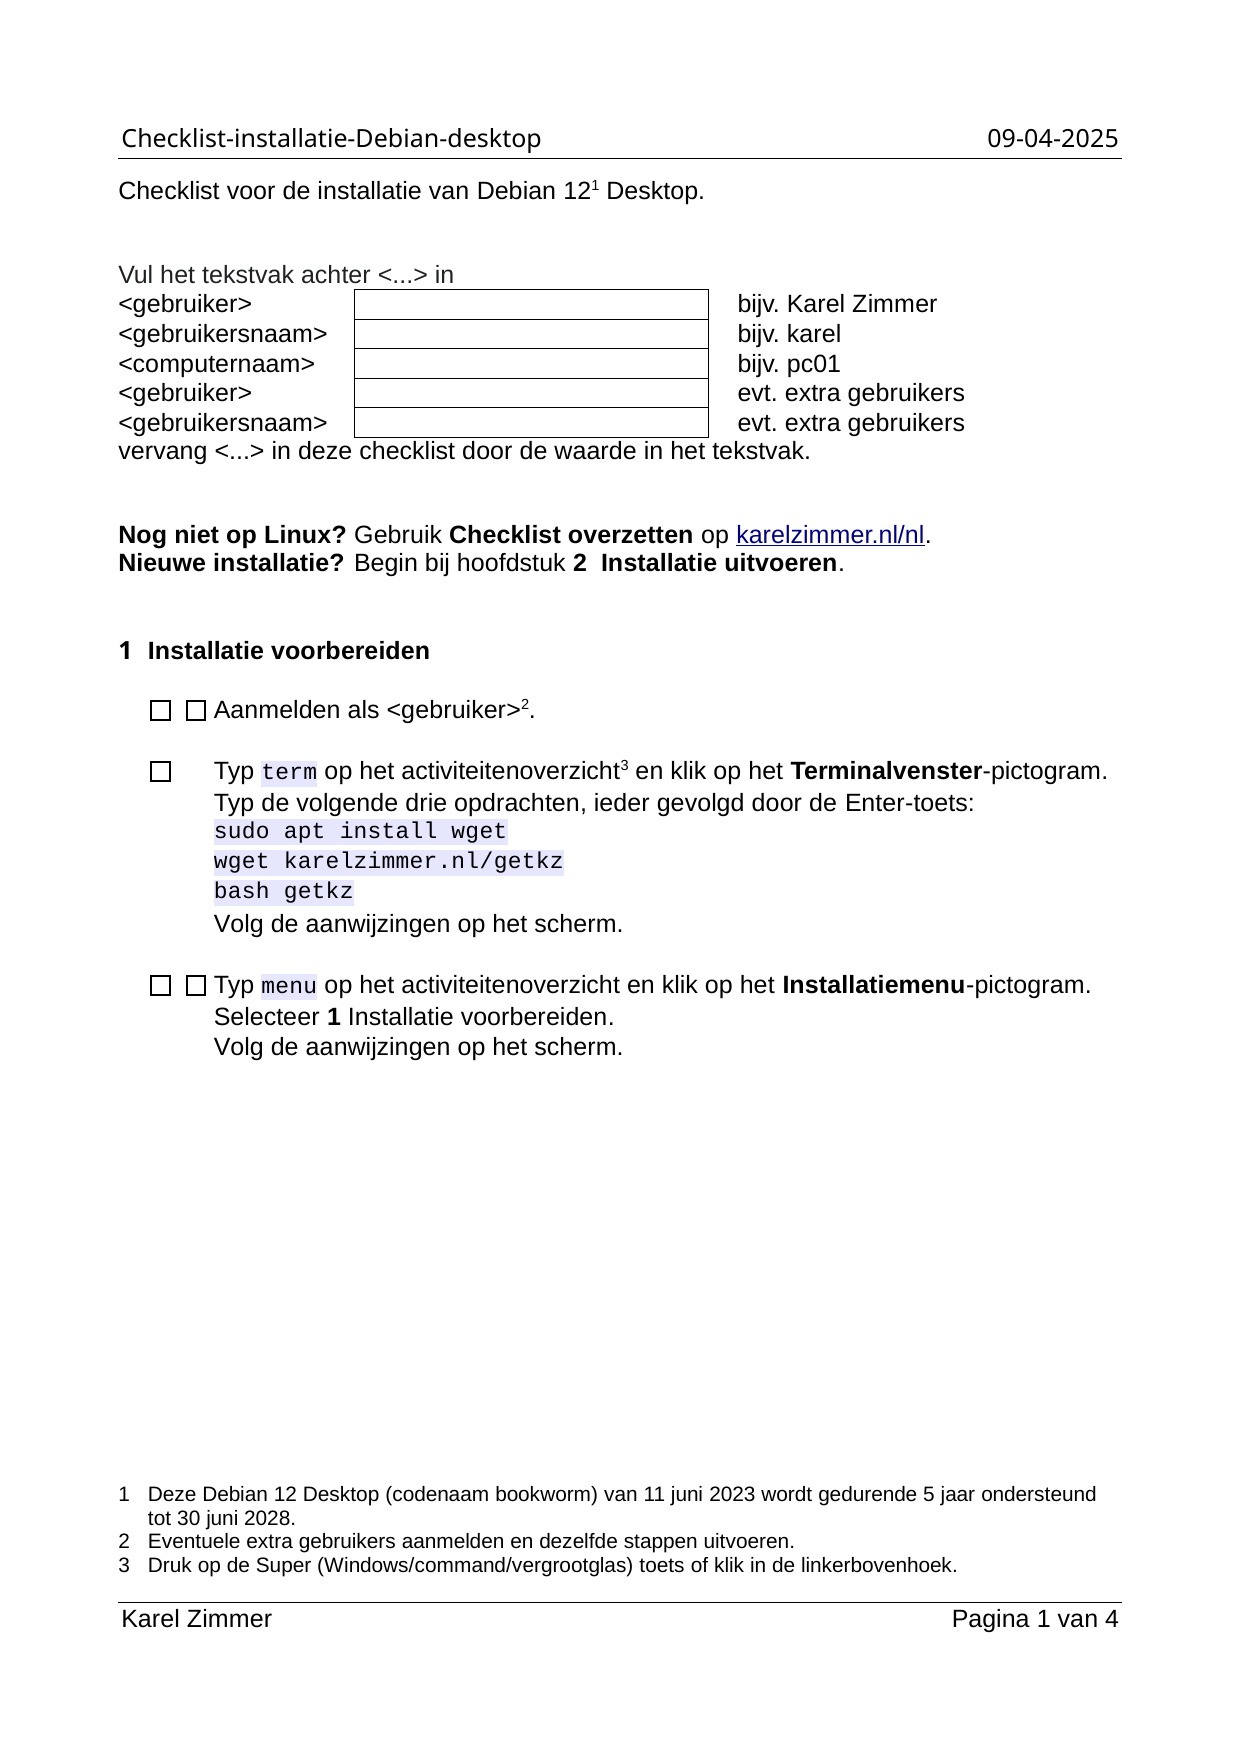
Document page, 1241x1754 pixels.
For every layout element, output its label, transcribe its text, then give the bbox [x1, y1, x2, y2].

table_cell Typ de volgende drie opdrachten, ieder gevolgd door de Enter-toets: [213, 788, 1122, 818]
table_cell [177, 939, 213, 969]
table_cell [142, 726, 177, 756]
text evt. extra gebruikers [709, 407, 1122, 437]
table_cell [142, 939, 177, 969]
text Nieuwe installatie? Begin bij hoofdstuk 2 Installatie uitvoeren. [118, 549, 1122, 577]
table_cell [118, 939, 142, 969]
text Vul het tekstvak achter <...> in [118, 261, 1122, 289]
list Installatie voorbereiden [118, 633, 1122, 667]
table_cell [118, 970, 142, 1001]
table_cell [177, 970, 213, 1001]
table_cell [118, 756, 142, 788]
table_cell [118, 818, 142, 848]
table_cell [177, 879, 213, 909]
table_cell [177, 756, 213, 788]
table_cell [142, 818, 177, 848]
table_header [118, 695, 142, 726]
table_cell [177, 788, 213, 818]
table_cell sudo apt install wget [213, 818, 1122, 848]
text bijv. karel [709, 319, 1122, 348]
table_cell [177, 726, 213, 756]
table_cell [118, 726, 142, 756]
text Checklist voor de installatie van Debian 12 Desktop. [118, 177, 1122, 205]
table_cell [142, 909, 177, 939]
text vervang <...> in deze checklist door de waarde in het tekstvak. [118, 437, 1122, 465]
table_cell [213, 726, 1122, 756]
table_cell [213, 939, 1122, 969]
table_cell [118, 788, 142, 818]
table_cell [142, 879, 177, 909]
table_cell [118, 1001, 142, 1032]
text bijv. pc01 [709, 348, 1122, 378]
text <gebruiker> [118, 378, 354, 407]
table_cell [142, 848, 177, 879]
text evt. extra gebruikers [709, 378, 1122, 407]
text <gebruikersnaam> [118, 319, 354, 348]
table_cell [142, 756, 177, 788]
table_cell [118, 879, 142, 909]
table_cell Typ menu op het activiteitenoverzicht en klik op het Installatiemenu-pictogram. [213, 970, 1122, 1001]
table_cell [177, 909, 213, 939]
table_cell [118, 909, 142, 939]
table_cell Volg de aanwijzingen op het scherm. [213, 1032, 1122, 1062]
table_cell [142, 1032, 177, 1062]
text <computernaam> [118, 348, 354, 378]
text <gebruiker> [118, 289, 354, 319]
table_cell [142, 788, 177, 818]
table_cell [177, 1001, 213, 1032]
table_cell wget karelzimmer.nl/getkz [213, 848, 1122, 879]
text bijv. Karel Zimmer [709, 289, 1122, 319]
table_cell [177, 818, 213, 848]
text <gebruikersnaam> [118, 407, 354, 437]
table_cell [177, 848, 213, 879]
table_header [177, 695, 213, 726]
table_cell bash getkz [213, 879, 1122, 909]
table_cell Typ term op het activiteitenoverzicht en klik op het Terminalvenster-pictogram. [213, 756, 1122, 788]
table_cell [177, 1032, 213, 1062]
text Deze Debian 12 Desktop (codenaam bookworm) van 11 juni 2023 wordt gedurende 5 jaar ondersteund tot 30 juni 2028. [118, 1483, 1122, 1530]
table_cell Selecteer 1 Installatie voorbereiden. [213, 1001, 1122, 1032]
table_header Aanmelden als <gebruiker>. [213, 695, 1122, 726]
table_cell [142, 970, 177, 1001]
text Nog niet op Linux? Gebruik Checklist overzetten op karelzimmer.nl/nl. [118, 521, 1122, 549]
table_header [142, 695, 177, 726]
table_cell [118, 1032, 142, 1062]
table_cell [142, 1001, 177, 1032]
table_cell [118, 848, 142, 879]
table_cell Volg de aanwijzingen op het scherm. [213, 909, 1122, 939]
